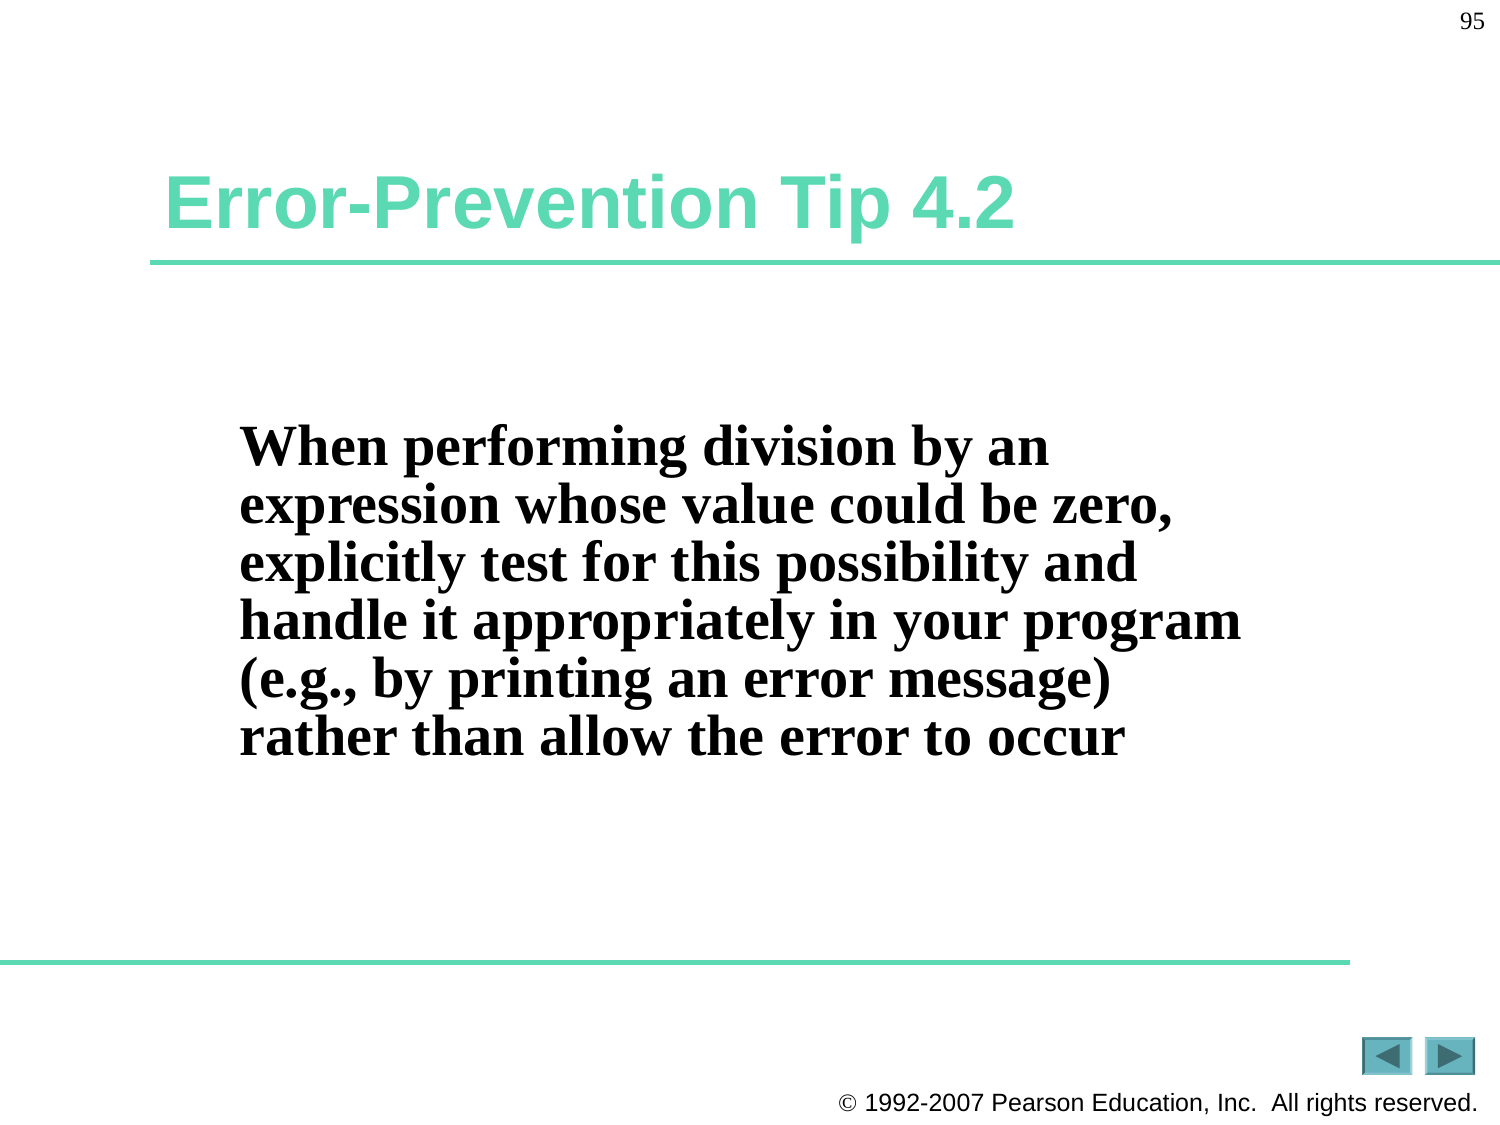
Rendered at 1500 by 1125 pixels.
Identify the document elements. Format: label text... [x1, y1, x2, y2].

list When performing division by an expression whose value could be zero, explicitly test for this possibility and handle it appropriately in your program (e.g., by printing an error message) rather than allow the error to occur [225, 350, 1288, 836]
title Error-Prevention Tip 4.2 [149, 112, 1425, 300]
